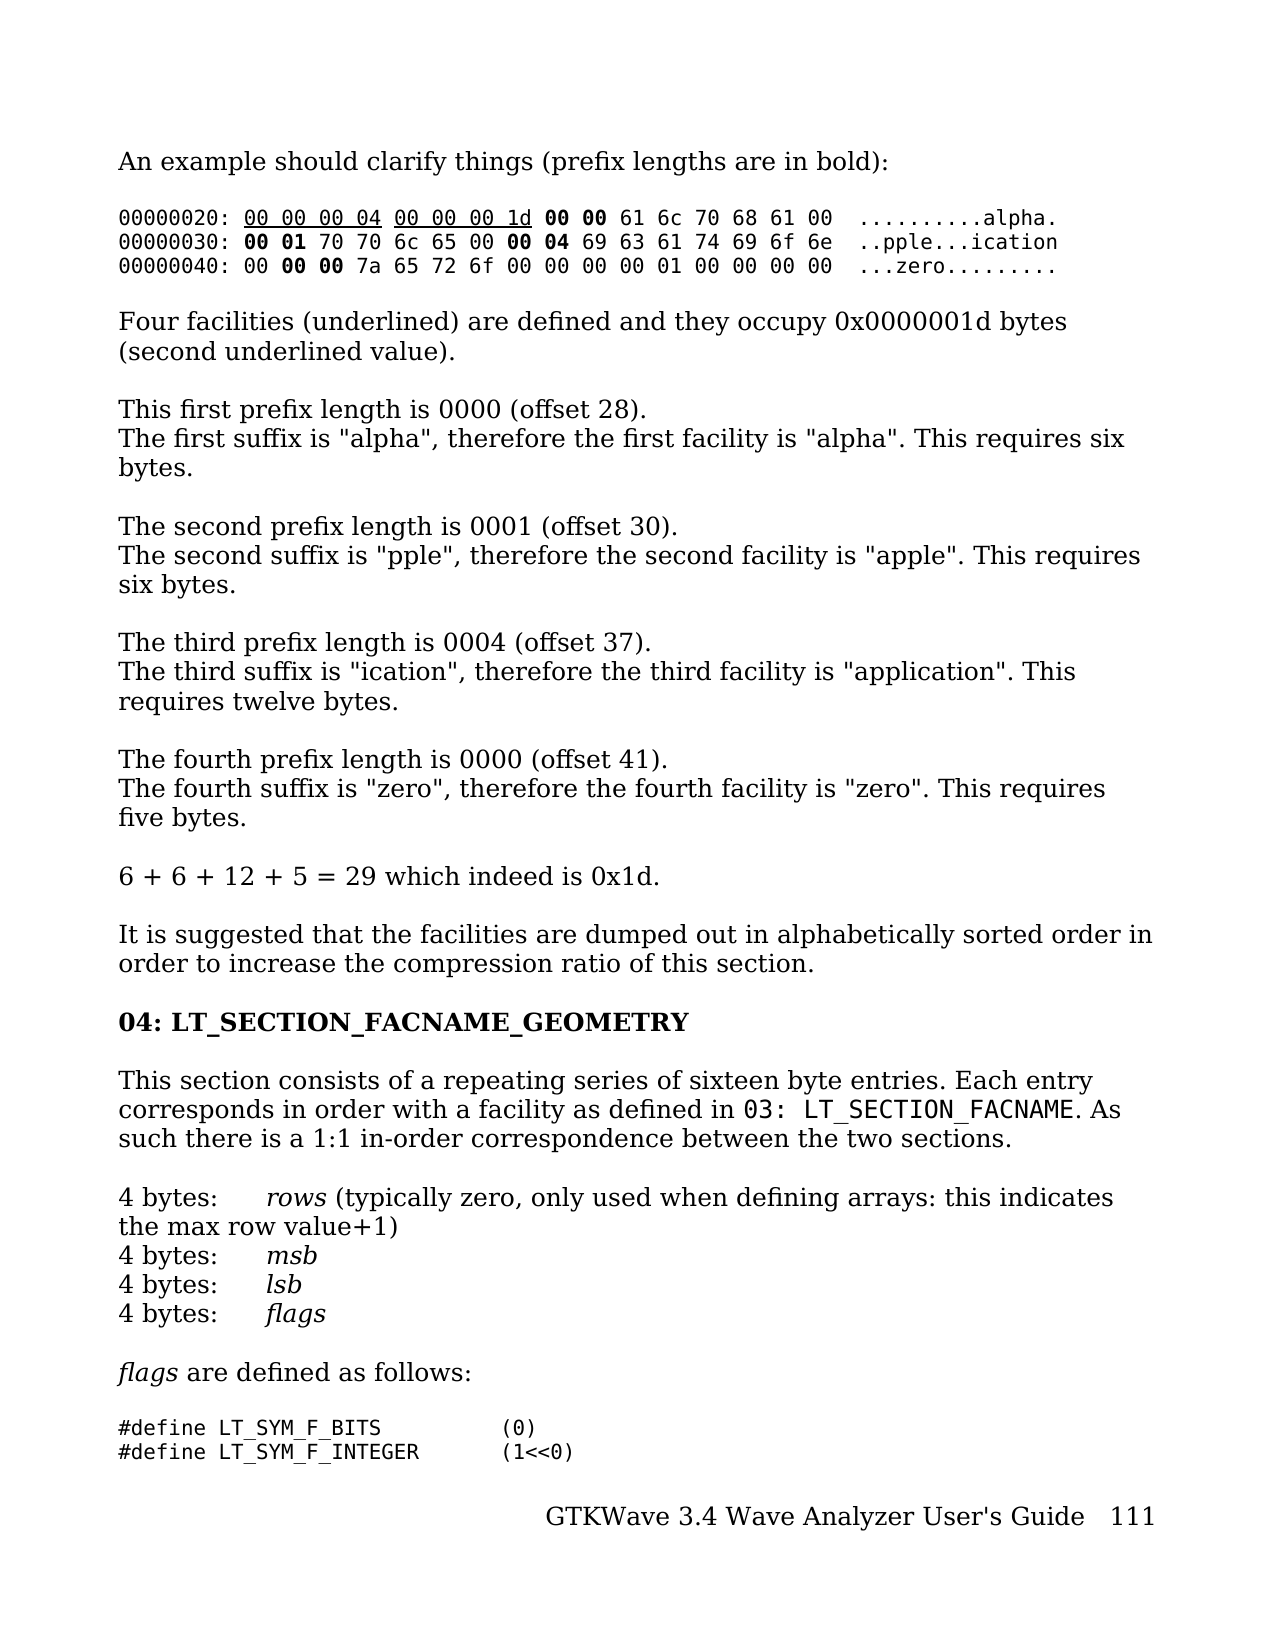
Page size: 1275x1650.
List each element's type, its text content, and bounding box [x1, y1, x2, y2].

subtitle 04: LT_SECTION_FACNAME_GEOMETRY [118, 1008, 1157, 1037]
text This section consists of a repeating series of sixteen byte entries. Each entry corresponds in order with a facility as defined in 03: LT_SECTION_FACNAME. As such there is a 1:1 in-order correspondence between the two sections. 4 bytes: rows (typically zero, only used when defining arrays: this indicates the max row value+1) 4 bytes: msb 4 bytes: lsb 4 bytes: flags flags are defined as follows: #define LT_SYM_F_BITS (0) #define LT_SYM_F_INTEGER (1<<0) [118, 1037, 1157, 1465]
text An example should clarify things (prefix lengths are in bold): 00000020: 00 00 00 04 00 00 00 1d 00 00 61 6c 70 68 61 00 ..........alpha. 00000030: 00 01 70 70 6c 65 00 00 04 69 63 61 74 69 6f 6e ..pple...ication 00000040: 00 00 00 7a 65 72 6f 00 00 00 00 01 00 00 00 00 ...zero......... Four facilities (underlined) are defined and they occupy 0x0000001d bytes (second underlined value). This first prefix length is 0000 (offset 28). The first suffix is "alpha", therefore the first facility is "alpha". This requires six bytes. The second prefix length is 0001 (offset 30). The second suffix is "pple", therefore the second facility is "apple". This requires six bytes. The third prefix length is 0004 (offset 37). The third suffix is "ication", therefore the third facility is "application". This requires twelve bytes. The fourth prefix length is 0000 (offset 41). The fourth suffix is "zero", therefore the fourth facility is "zero". This requires five bytes. 6 + 6 + 12 + 5 = 29 which indeed is 0x1d. It is suggested that the facilities are dumped out in alphabetically sorted order in order to increase the compression ratio of this section. [118, 118, 1157, 978]
